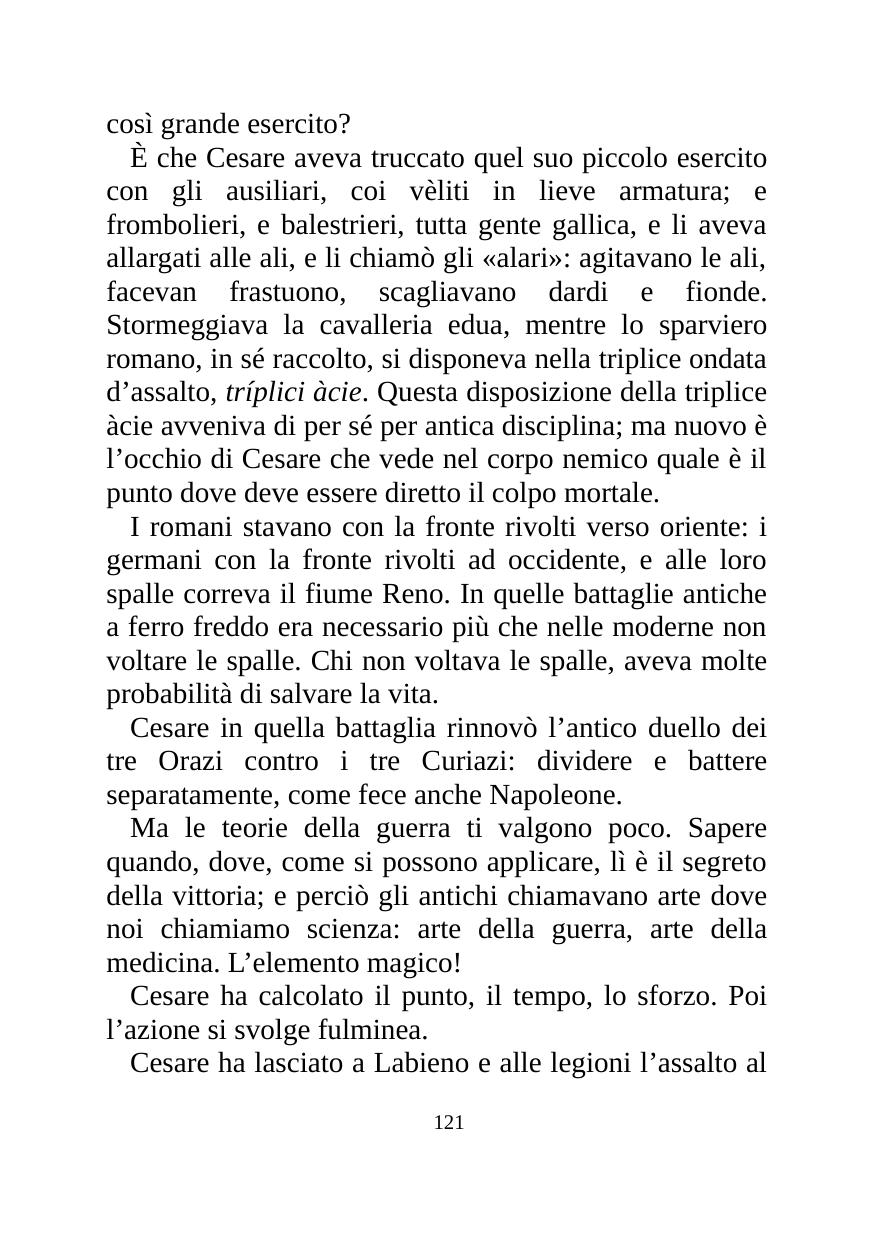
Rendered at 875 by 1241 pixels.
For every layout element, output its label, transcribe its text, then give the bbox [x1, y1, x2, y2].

text È che Cesare aveva truccato quel suo piccolo esercito con gli ausiliari, coi vèliti in lieve armatura; e frombolieri, e balestrieri, tutta gente gallica, e li aveva allargati alle ali, e li chiamò gli «alari»: agitavano le ali, facevan frastuono, scagliavano dardi e fionde. Stormeggiava la cavalleria edua, mentre lo sparviero romano, in sé raccolto, si disponeva nella triplice ondata d’assalto, tríplici àcie. Questa disposizione della triplice àcie avveniva di per sé per antica disciplina; ma nuovo è l’occhio di Cesare che vede nel corpo nemico quale è il punto dove deve essere diretto il colpo mortale. [106, 140, 768, 509]
text I romani stavano con la fronte rivolti verso oriente: i germani con la fronte rivolti ad occidente, e alle loro spalle correva il fiume Reno. In quelle battaglie antiche a ferro freddo era necessario più che nelle moderne non voltare le spalle. Chi non voltava le spalle, aveva molte probabilità di salvare la vita. [106, 509, 768, 710]
text Cesare ha lasciato a Labieno e alle legioni l’assalto al [106, 1045, 768, 1079]
text così grande esercito? [106, 106, 768, 140]
text Cesare in quella battaglia rinnovò l’antico duello dei tre Orazi contro i tre Curiazi: dividere e battere separatamente, come fece anche Napoleone. [106, 710, 768, 811]
text Ma le teorie della guerra ti valgono poco. Sapere quando, dove, come si possono applicare, lì è il segreto della vittoria; e perciò gli antichi chiamavano arte dove noi chiamiamo scienza: arte della guerra, arte della medicina. L’elemento magico! [106, 811, 768, 978]
text Cesare ha calcolato il punto, il tempo, lo sforzo. Poi l’azione si svolge fulminea. [106, 978, 768, 1045]
